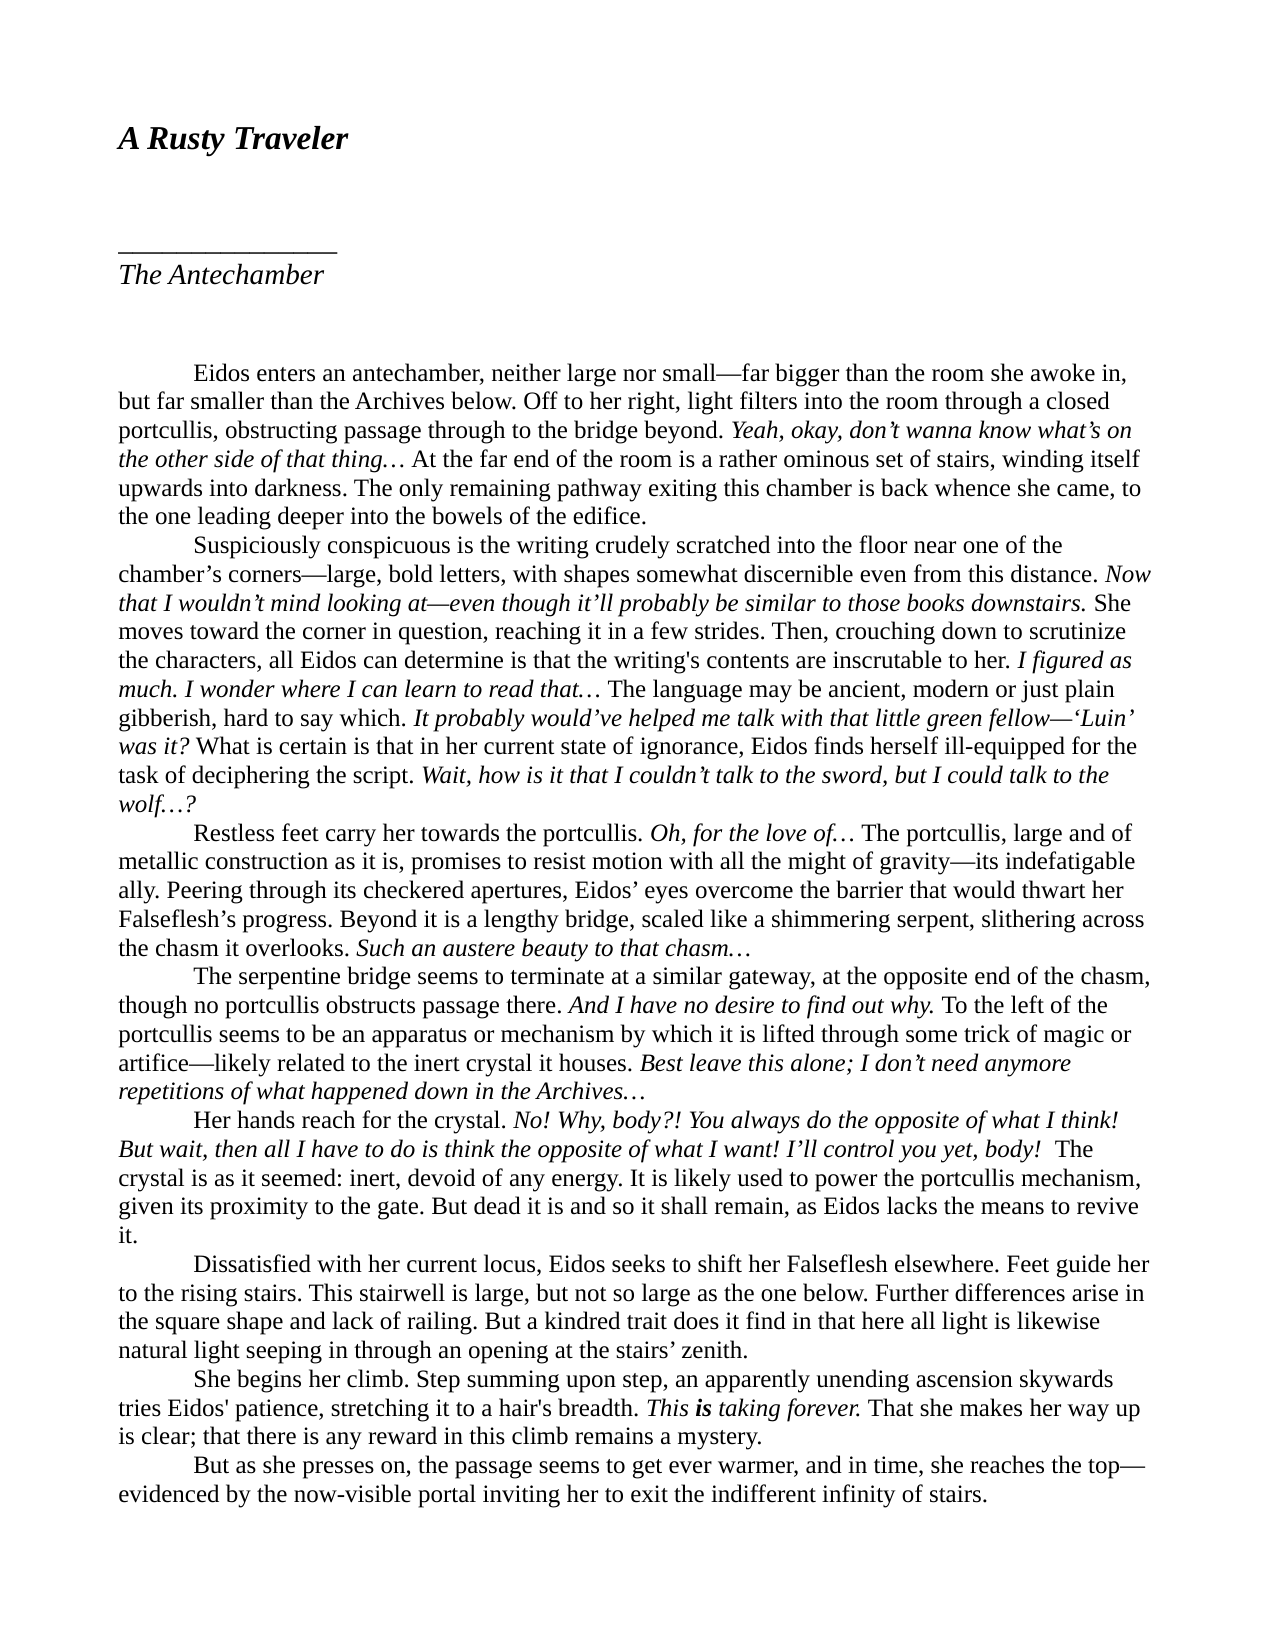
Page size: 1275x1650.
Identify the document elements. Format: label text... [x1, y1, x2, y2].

text The serpentine bridge seems to terminate at a similar gateway, at the opposite end of the chasm, though no portcullis obstructs passage there. And I have no desire to find out why. To the left of the portcullis seems to be an apparatus or mechanism by which it is lifted through some trick of magic or artifice—likely related to the inert crystal it houses. Best leave this alone; I don’t need anymore repetitions of what happened down in the Archives… [118, 961, 1157, 1105]
text Suspiciously conspicuous is the writing crudely scratched into the floor near one of the chamber’s corners—large, bold letters, with shapes somewhat discernible even from this distance. Now that I wouldn’t mind looking at—even though it’ll probably be similar to those books downstairs. She moves toward the corner in question, reaching it in a few strides. Then, crouching down to scrutinize the characters, all Eidos can determine is that the writing's contents are inscrutable to her. I figured as much. I wonder where I can learn to read that… The language may be ancient, modern or just plain gibberish, hard to say which. It probably would’ve helped me talk with that little green fellow—‘Luin’ was it? What is certain is that in her current state of ignorance, Eidos finds herself ill-equipped for the task of deciphering the script. Wait, how is it that I couldn’t talk to the sword, but I could talk to the wolf…? [118, 530, 1157, 818]
text _______________ [118, 223, 1157, 257]
text A Rusty Traveler [118, 118, 1157, 156]
text She begins her climb. Step summing upon step, an apparently unending ascension skywards tries Eidos' patience, stretching it to a hair's breadth. This is taking forever. That she makes her way up is clear; that there is any reward in this climb remains a mystery. [118, 1364, 1157, 1450]
text But as she presses on, the passage seems to get ever warmer, and in time, she reaches the top—evidenced by the now-visible portal inviting her to exit the indifferent infinity of stairs. [118, 1450, 1157, 1508]
text The Antechamber [118, 257, 1157, 291]
text Dissatisfied with her current locus, Eidos seeks to shift her Falseflesh elsewhere. Feet guide her to the rising stairs. This stairwell is large, but not so large as the one below. Further differences arise in the square shape and lack of railing. But a kindred trait does it find in that here all light is likewise natural light seeping in through an opening at the stairs’ zenith. [118, 1249, 1157, 1364]
text Restless feet carry her towards the portcullis. Oh, for the love of… The portcullis, large and of metallic construction as it is, promises to resist motion with all the might of gravity—its indefatigable ally. Peering through its checkered apertures, Eidos’ eyes overcome the barrier that would thwart her Falseflesh’s progress. Beyond it is a lengthy bridge, scaled like a shimmering serpent, slithering across the chasm it overlooks. Such an austere beauty to that chasm… [118, 818, 1157, 961]
text Her hands reach for the crystal. No! Why, body?! You always do the opposite of what I think! But wait, then all I have to do is think the opposite of what I want! I’ll control you yet, body! The crystal is as it seemed: inert, devoid of any energy. It is likely used to power the portcullis mechanism, given its proximity to the gate. But dead it is and so it shall remain, as Eidos lacks the means to revive it. [118, 1105, 1157, 1249]
text Eidos enters an antechamber, neither large nor small—far bigger than the room she awoke in, but far smaller than the Archives below. Off to her right, light filters into the room through a closed portcullis, obstructing passage through to the bridge beyond. Yeah, okay, don’t wanna know what’s on the other side of that thing… At the far end of the room is a rather ominous set of stairs, winding itself upwards into darkness. The only remaining pathway exiting this chamber is back whence she came, to the one leading deeper into the bowels of the edifice. [118, 358, 1157, 530]
